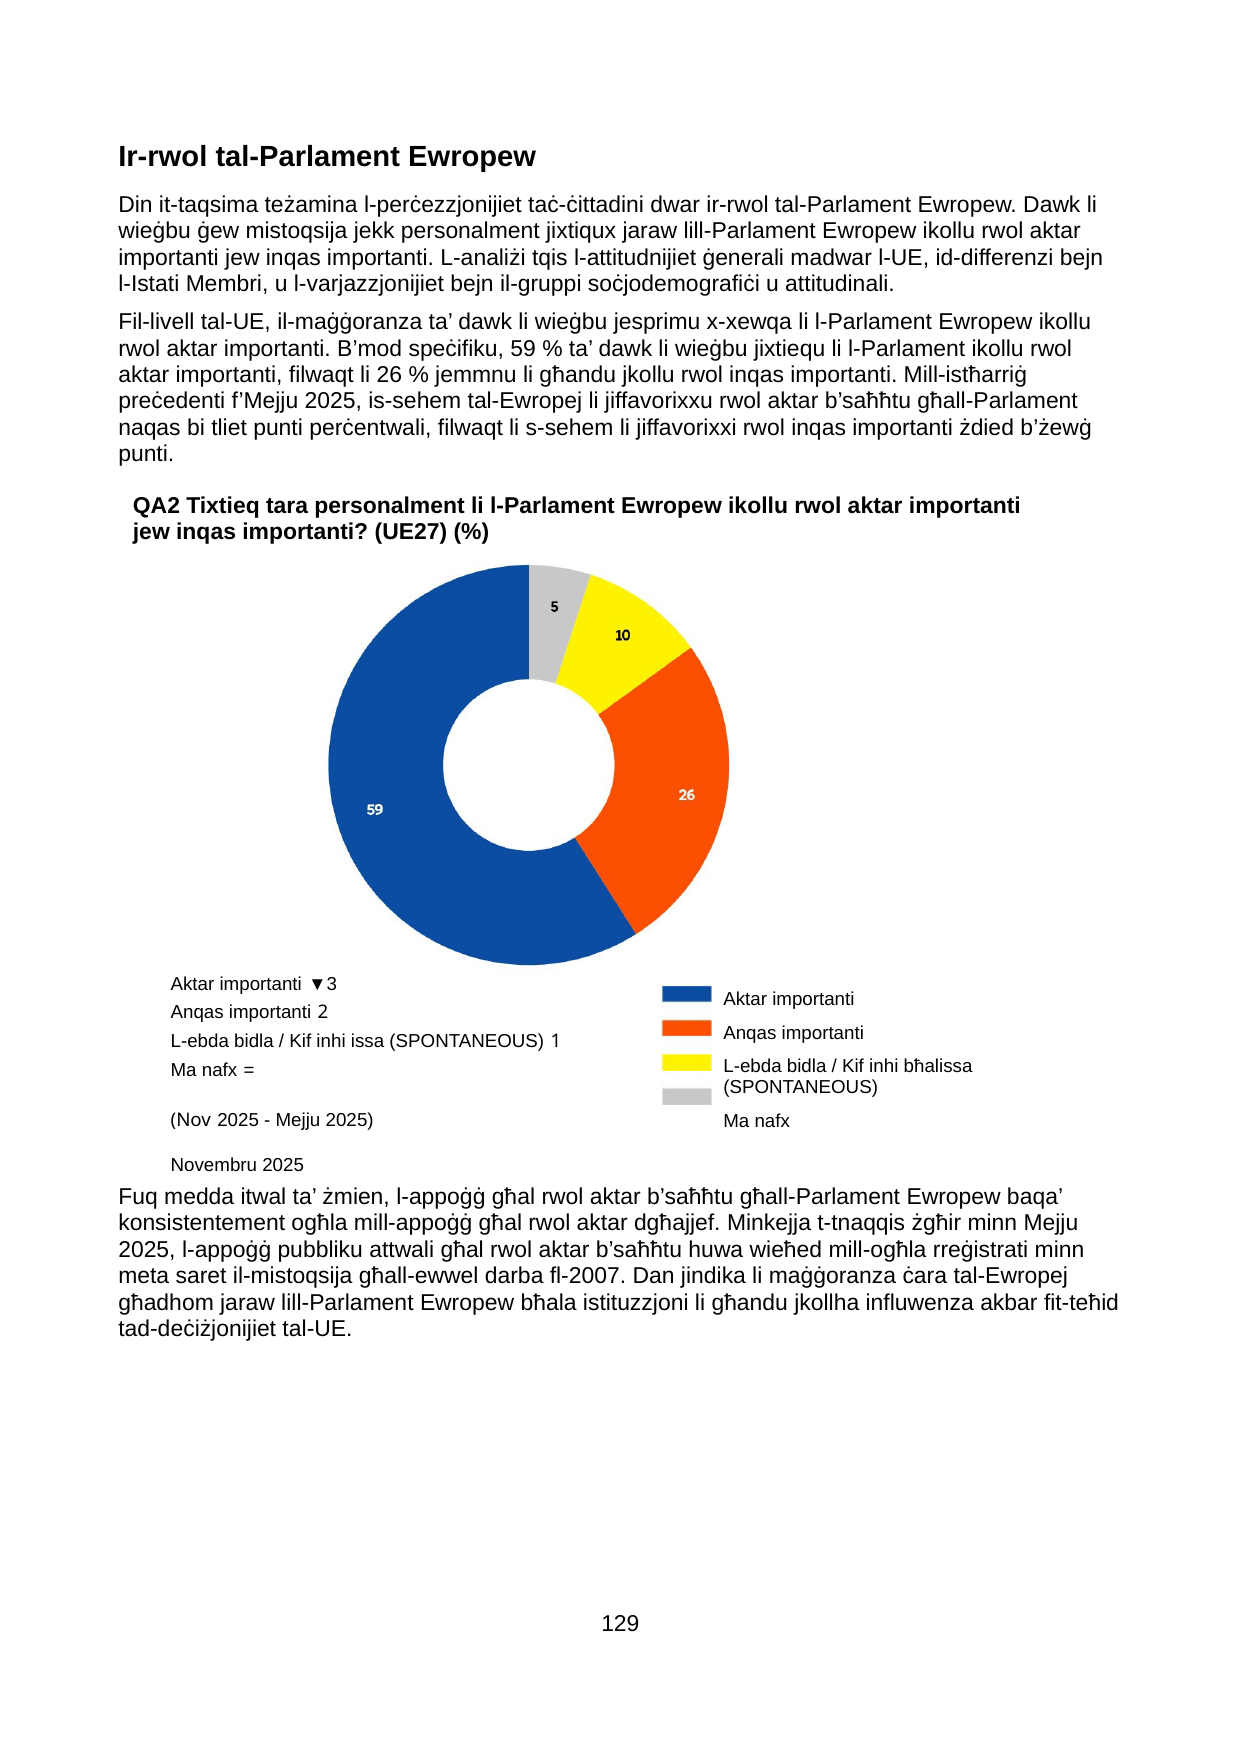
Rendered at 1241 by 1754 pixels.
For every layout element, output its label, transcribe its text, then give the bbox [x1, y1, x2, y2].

text Fuq medda itwal ta’ żmien, l-appoġġ għal rwol aktar b’saħħtu għall-Parlament Ewropew baqa’ konsistentement ogħla mill-appoġġ għal rwol aktar dgħajjef. Minkejja t-tnaqqis żgħir minn Mejju 2025, l-appoġġ pubbliku attwali għal rwol aktar b’saħħtu huwa wieħed mill-ogħla rreġistrati minn meta saret il-mistoqsija għall-ewwel darba fl-2007. Dan jindika li maġġoranza ċara tal-Ewropej għadhom jaraw lill-Parlament Ewropew bħala istituzzjoni li għandu jkollha influwenza akbar fit-teħid tad-deċiżjonijiet tal-UE. [118, 478, 1122, 1341]
text Din it-taqsima teżamina l-perċezzjonijiet taċ-ċittadini dwar ir-rwol tal-Parlament Ewropew. Dawk li wieġbu ġew mistoqsija jekk personalment jixtiqux jaraw lill-Parlament Ewropew ikollu rwol aktar importanti jew inqas importanti. L-analiżi tqis l-attitudnijiet ġenerali madwar l-UE, id-differenzi bejn l-Istati Membri, u l-varjazzjonijiet bejn il-gruppi soċjodemografiċi u attitudinali. [118, 191, 1122, 296]
picture [656, 979, 715, 1105]
subtitle Ir-rwol tal-Parlament Ewropew [118, 139, 1122, 172]
picture [310, 553, 744, 978]
text Fil-livell tal-UE, il-maġġoranza ta’ dawk li wieġbu jesprimu x-xewqa li l-Parlament Ewropew ikollu rwol aktar importanti. B’mod speċifiku, 59 % ta’ dawk li wieġbu jixtiequ li l-Parlament ikollu rwol aktar importanti, filwaqt li 26 % jemmnu li għandu jkollu rwol inqas importanti. Mill-istħarriġ preċedenti f’Mejju 2025, is-sehem tal-Ewropej li jiffavorixxu rwol aktar b’saħħtu għall-Parlament naqas bi tliet punti perċentwali, filwaqt li s-sehem li jiffavorixxi rwol inqas importanti żdied b’żewġ punti. [118, 308, 1122, 466]
